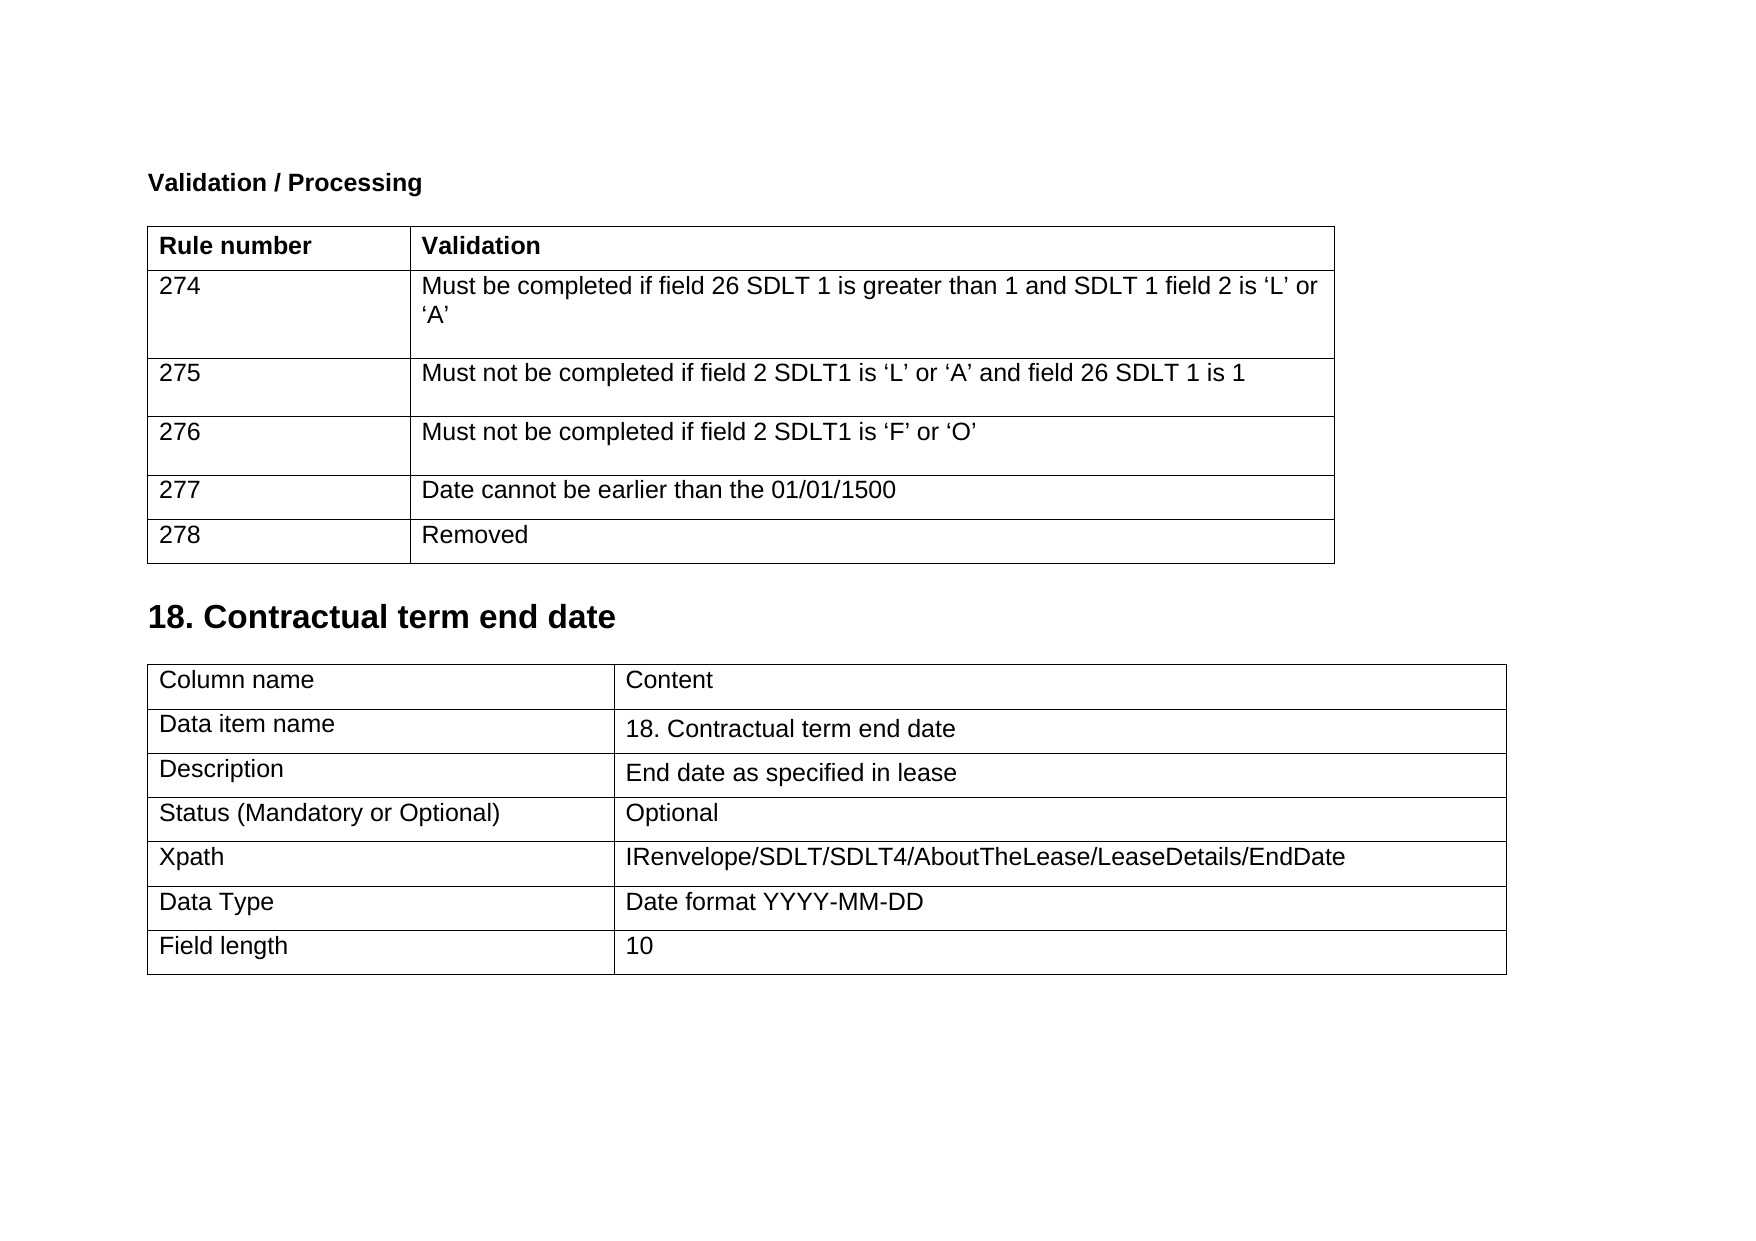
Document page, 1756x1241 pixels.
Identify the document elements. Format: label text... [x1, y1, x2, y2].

table_cell Data Type [148, 887, 614, 930]
table_cell 277 [148, 476, 410, 519]
table_cell IRenvelope/SDLT/SDLT4/AboutTheLease/LeaseDetails/EndDate [615, 842, 1506, 886]
table_cell Description [148, 754, 614, 797]
table_header Content [615, 665, 1506, 708]
table_cell Xpath [148, 842, 614, 886]
table_cell Removed [411, 520, 1334, 563]
table_cell 274 [148, 271, 410, 357]
table_header Column name [148, 665, 614, 708]
subtitle 18. Contractual term end date [148, 597, 1515, 635]
table_cell 278 [148, 520, 410, 563]
table_header Rule number [148, 227, 410, 270]
table_cell 276 [148, 417, 410, 474]
table_cell Must not be completed if field 2 SDLT1 is ‘F’ or ‘O’ [411, 417, 1334, 474]
table_header Validation [411, 227, 1334, 270]
table_cell 10 [615, 931, 1506, 974]
table_cell 18. Contractual term end date [615, 710, 1506, 753]
table_cell Must not be completed if field 2 SDLT1 is ‘L’ or ‘A’ and field 26 SDLT 1 is 1 [411, 359, 1334, 416]
table_cell Status (Mandatory or Optional) [148, 798, 614, 841]
table_cell Optional [615, 798, 1506, 841]
table_cell End date as specified in lease [615, 754, 1506, 797]
table_cell Date format YYYY-MM-DD [615, 887, 1506, 930]
subtitle Validation / Processing [148, 168, 1515, 197]
table_cell Field length [148, 931, 614, 974]
table_cell Must be completed if field 26 SDLT 1 is greater than 1 and SDLT 1 field 2 is ‘L’ or ‘A’ [411, 271, 1334, 357]
table_cell Date cannot be earlier than the 01/01/1500 [411, 476, 1334, 519]
table_cell 275 [148, 359, 410, 416]
table_cell Data item name [148, 710, 614, 753]
